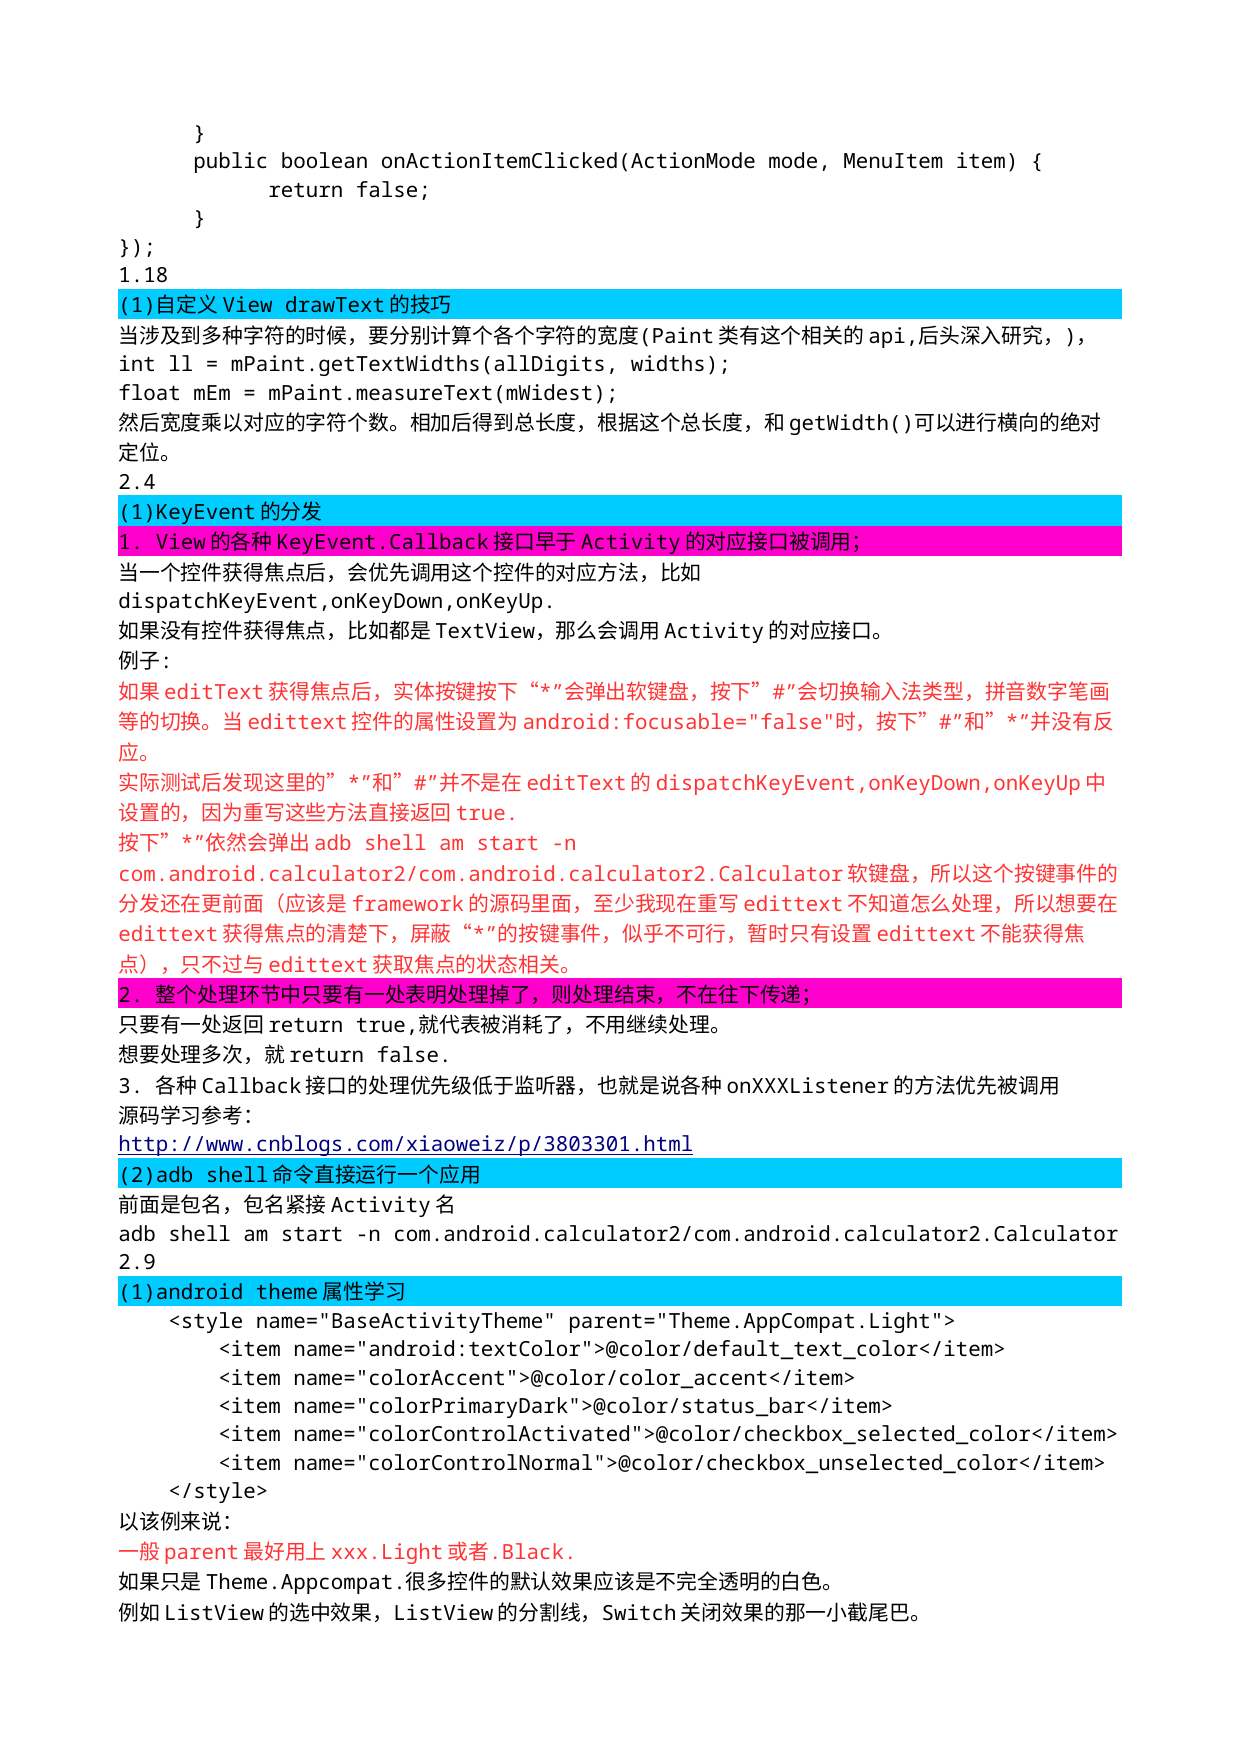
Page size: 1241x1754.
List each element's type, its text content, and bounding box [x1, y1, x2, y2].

text 例子: [118, 645, 1122, 675]
text }); [118, 232, 1122, 260]
text http://www.cnblogs.com/xiaoweiz/p/3803301.html [118, 1129, 1122, 1158]
text </style> [118, 1476, 1122, 1505]
text 1.18 [118, 260, 1122, 289]
text 前面是包名，包名紧接Activity名 [118, 1188, 1122, 1219]
text (1)KeyEvent的分发 [118, 495, 1122, 526]
text 2.4 [118, 467, 1122, 495]
text 1. View的各种KeyEvent.Callback接口早于Activity的对应接口被调用； [118, 526, 1122, 556]
text <item name="colorAccent">@color/color_accent</item> [118, 1363, 1122, 1391]
text 源码学习参考： [118, 1099, 1122, 1129]
text 如果editText获得焦点后，实体按键按下“*”会弹出软键盘，按下”#”会切换输入法类型，拼音数字笔画等的切换。当edittext控件的属性设置为android:focusable="false"时，按下”#”和”*”并没有反应。 [118, 675, 1122, 766]
text 如果只是Theme.Appcompat.很多控件的默认效果应该是不完全透明的白色。 [118, 1565, 1122, 1596]
text 想要处理多次，就return false. [118, 1039, 1122, 1069]
text <item name="colorControlNormal">@color/checkbox_unselected_color</item> [118, 1448, 1122, 1476]
text 只要有一处返回return true,就代表被消耗了，不用继续处理。 [118, 1008, 1122, 1039]
text (1)自定义View drawText的技巧 [118, 289, 1122, 319]
text float mEm = mPaint.measureText(mWidest); [118, 378, 1122, 406]
text 一般parent最好用上xxx.Light或者.Black. [118, 1535, 1122, 1565]
text return false; [118, 175, 1122, 203]
text adb shell am start -n com.android.calculator2/com.android.calculator2.Calculator [118, 1219, 1122, 1247]
text 然后宽度乘以对应的字符个数。相加后得到总长度，根据这个总长度，和getWidth()可以进行横向的绝对定位。 [118, 406, 1122, 467]
text 按下”*”依然会弹出adb shell am start -n com.android.calculator2/com.android.calculator2.Calculator软键盘，所以这个按键事件的分发还在更前面（应该是framework的源码里面，至少我现在重写edittext不知道怎么处理，所以想要在edittext获得焦点的清楚下，屏蔽“*”的按键事件，似乎不可行，暂时只有设置edittext不能获得焦点），只不过与edittext获取焦点的状态相关。 [118, 827, 1122, 978]
text public boolean onActionItemClicked(ActionMode mode, MenuItem item) { [118, 147, 1122, 175]
text <item name="colorPrimaryDark">@color/status_bar</item> [118, 1391, 1122, 1419]
text 2.9 [118, 1247, 1122, 1276]
text 如果没有控件获得焦点，比如都是TextView，那么会调用Activity的对应接口。 [118, 614, 1122, 645]
text 3. 各种Callback接口的处理优先级低于监听器，也就是说各种onXXXListener的方法优先被调用 [118, 1069, 1122, 1099]
text 以该例来说： [118, 1505, 1122, 1535]
text int ll = mPaint.getTextWidths(allDigits, widths); [118, 349, 1122, 378]
text 2. 整个处理环节中只要有一处表明处理掉了，则处理结束，不在往下传递； [118, 978, 1122, 1008]
text 当涉及到多种字符的时候，要分别计算个各个字符的宽度(Paint类有这个相关的api,后头深入研究，)， [118, 319, 1122, 349]
text (2)adb shell命令直接运行一个应用 [118, 1158, 1122, 1188]
text } [118, 203, 1122, 232]
text 实际测试后发现这里的”*”和”#”并不是在editText的dispatchKeyEvent,onKeyDown,onKeyUp中设置的，因为重写这些方法直接返回true. [118, 766, 1122, 827]
text <style name="BaseActivityTheme" parent="Theme.AppCompat.Light"> [118, 1306, 1122, 1334]
text (1)android theme属性学习 [118, 1276, 1122, 1306]
text 例如ListView的选中效果，ListView的分割线，Switch关闭效果的那一小截尾巴。 [118, 1596, 1122, 1626]
text } [118, 118, 1122, 147]
text <item name="android:textColor">@color/default_text_color</item> [118, 1334, 1122, 1363]
text <item name="colorControlActivated">@color/checkbox_selected_color</item> [118, 1419, 1122, 1448]
text 当一个控件获得焦点后，会优先调用这个控件的对应方法，比如dispatchKeyEvent,onKeyDown,onKeyUp. [118, 556, 1122, 614]
